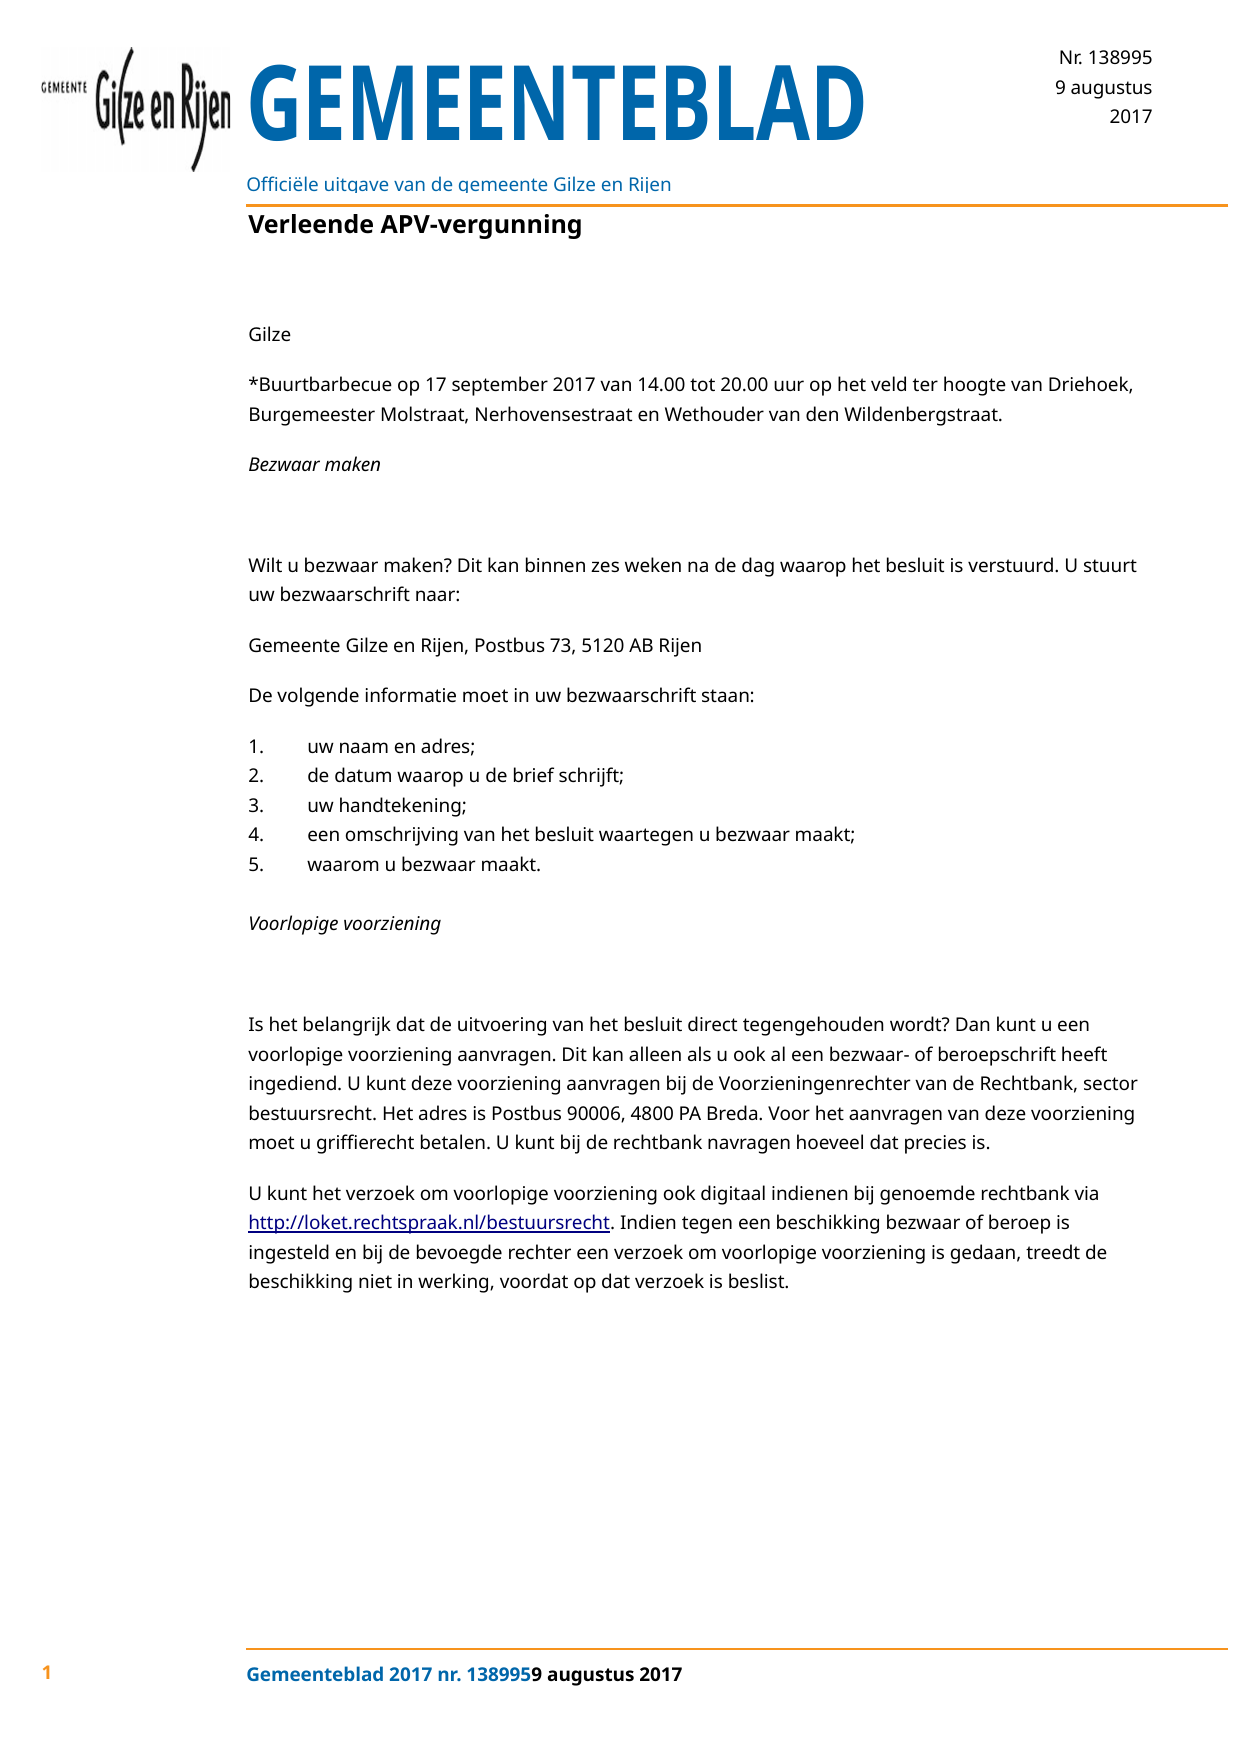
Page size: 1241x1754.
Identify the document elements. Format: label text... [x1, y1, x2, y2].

text Bezwaar maken [248, 451, 1152, 477]
text Is het belangrijk dat de uitvoering van het besluit direct tegengehouden wordt? Dan kunt u een voorlopige voorziening aanvragen. Dit kan alleen als u ook al een bezwaar- of beroepschrift heeft ingediend. U kunt deze voorziening aanvragen bij de Voorzieningenrechter van de Rechtbank, sector bestuursrecht. Het adres is Postbus 90006, 4800 PA Breda. Voor het aanvragen van deze voorziening moet u griffierecht betalen. U kunt bij de rechtbank navragen hoeveel dat precies is. [248, 1011, 1152, 1155]
list uw naam en adres; [248, 733, 1152, 758]
text Wilt u bezwaar maken? Dit kan binnen zes weken na de dag waarop het besluit is verstuurd. U stuurt uw bezwaarschrift naar: [248, 552, 1152, 607]
text U kunt het verzoek om voorlopige voorziening ook digitaal indienen bij genoemde rechtbank via http://loket.rechtspraak.nl/bestuursrecht. Indien tegen een beschikking bezwaar of beroep is ingesteld en bij de bevoegde rechter een verzoek om voorlopige voorziening is gedaan, treedt de beschikking niet in werking, voordat op dat verzoek is beslist. [248, 1180, 1152, 1294]
text Voorlopige voorziening [248, 910, 1152, 936]
text Verleende APV-vergunning [248, 207, 1152, 241]
text Gilze [248, 321, 1152, 346]
list uw handtekening; [248, 792, 1152, 818]
list de datum waarop u de brief schrijft; [248, 762, 1152, 788]
text Gemeente Gilze en Rijen, Postbus 73, 5120 AB Rijen [248, 632, 1152, 658]
text De volgende informatie moet in uw bezwaarschrift staan: [248, 682, 1152, 708]
picture [41, 47, 231, 172]
list waarom u bezwaar maakt. [248, 851, 1152, 877]
text *Buurtbarbecue op 17 september 2017 van 14.00 tot 20.00 uur op het veld ter hoogte van Driehoek, Burgemeester Molstraat, Nerhovensestraat en Wethouder van den Wildenbergstraat. [248, 371, 1152, 426]
list een omschrijving van het besluit waartegen u bezwaar maakt; [248, 822, 1152, 847]
